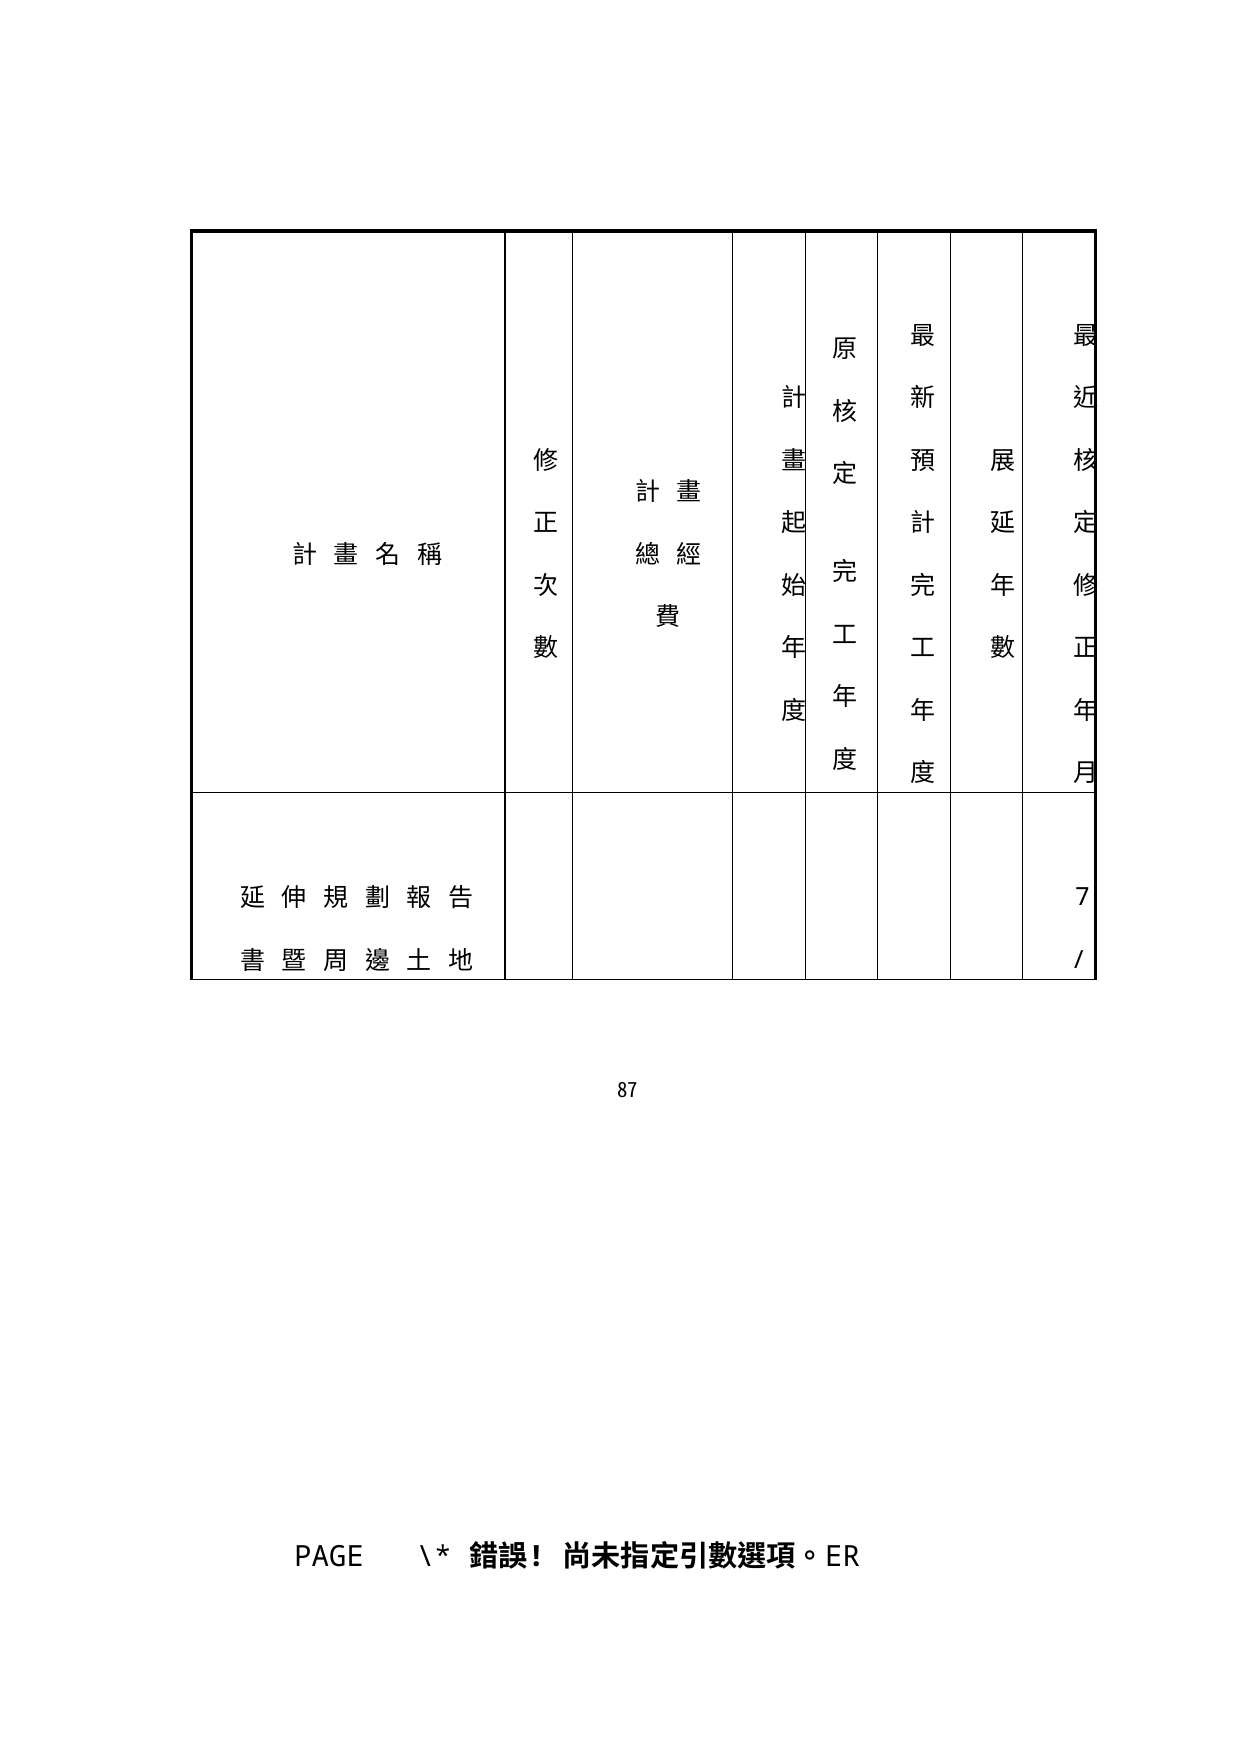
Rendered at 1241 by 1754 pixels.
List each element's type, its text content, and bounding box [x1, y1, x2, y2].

table_header 最新預計完工年度 [878, 233, 950, 792]
table_cell [506, 793, 572, 979]
table_header 原 核定 完工年度 [806, 233, 877, 792]
table_header 計畫起始年度 [733, 233, 805, 792]
table_cell [733, 793, 805, 979]
table_header 最近核定修正年月 [1023, 233, 1094, 792]
table_header 修正次數 [506, 233, 572, 792]
table_header 計畫名稱 [193, 233, 504, 792]
table_header 展延年數 [951, 233, 1022, 792]
table_cell [573, 793, 732, 979]
table_cell [878, 793, 950, 979]
table_cell 延伸規劃報告書暨周邊土地 [193, 793, 504, 979]
table_cell [951, 793, 1022, 979]
table_cell [806, 793, 877, 979]
table_cell 7/ [1023, 793, 1094, 979]
table_header 計畫總經費 [573, 233, 732, 792]
